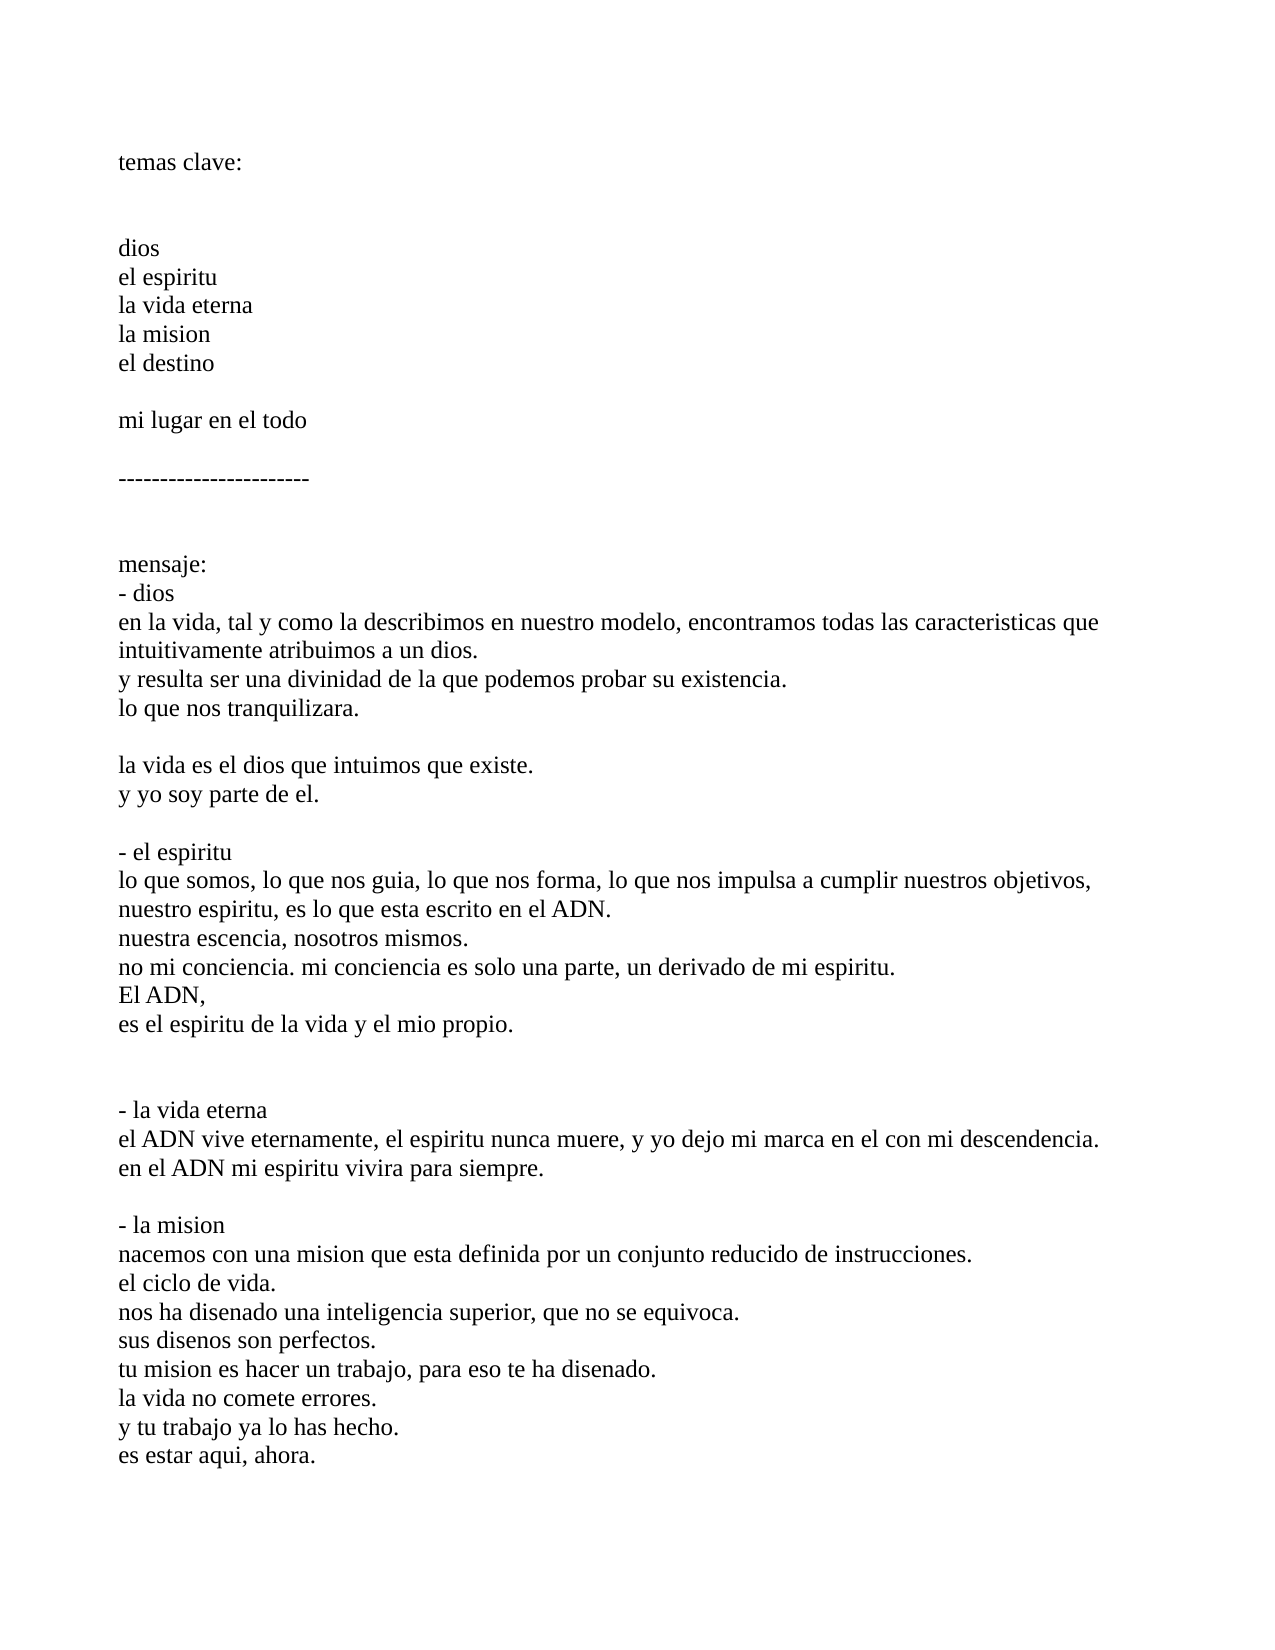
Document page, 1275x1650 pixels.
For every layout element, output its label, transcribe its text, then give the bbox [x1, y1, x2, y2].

text en el ADN mi espiritu vivira para siempre. [118, 1153, 1157, 1182]
text lo que somos, lo que nos guia, lo que nos forma, lo que nos impulsa a cumplir nuestros objetivos, nuestro espiritu, es lo que esta escrito en el ADN. [118, 866, 1157, 923]
text es estar aqui, ahora. [118, 1441, 1157, 1469]
text en la vida, tal y como la describimos en nuestro modelo, encontramos todas las caracteristicas que intuitivamente atribuimos a un dios. [118, 607, 1157, 664]
text mi lugar en el todo [118, 406, 1157, 434]
text la vida es el dios que intuimos que existe. [118, 751, 1157, 779]
text - la mision [118, 1211, 1157, 1239]
text - dios [118, 578, 1157, 607]
text y tu trabajo ya lo has hecho. [118, 1412, 1157, 1441]
text nacemos con una mision que esta definida por un conjunto reducido de instrucciones. [118, 1239, 1157, 1268]
text - el espiritu [118, 837, 1157, 866]
text temas clave: [118, 147, 1157, 176]
text la mision [118, 319, 1157, 348]
text la vida eterna [118, 291, 1157, 319]
text nos ha disenado una inteligencia superior, que no se equivoca. [118, 1297, 1157, 1326]
text el ADN vive eternamente, el espiritu nunca muere, y yo dejo mi marca en el con mi descendencia. [118, 1124, 1157, 1153]
text y resulta ser una divinidad de la que podemos probar su existencia. [118, 664, 1157, 693]
text ----------------------- [118, 463, 1157, 492]
text El ADN, [118, 981, 1157, 1009]
text lo que nos tranquilizara. [118, 693, 1157, 722]
text es el espiritu de la vida y el mio propio. [118, 1009, 1157, 1038]
text y yo soy parte de el. [118, 779, 1157, 808]
text el ciclo de vida. [118, 1268, 1157, 1297]
text dios [118, 233, 1157, 262]
text mensaje: [118, 549, 1157, 578]
text el espiritu [118, 262, 1157, 291]
text no mi conciencia. mi conciencia es solo una parte, un derivado de mi espiritu. [118, 952, 1157, 981]
text - la vida eterna [118, 1096, 1157, 1124]
text la vida no comete errores. [118, 1383, 1157, 1412]
text nuestra escencia, nosotros mismos. [118, 923, 1157, 952]
text sus disenos son perfectos. [118, 1326, 1157, 1354]
text tu mision es hacer un trabajo, para eso te ha disenado. [118, 1354, 1157, 1383]
text el destino [118, 348, 1157, 377]
